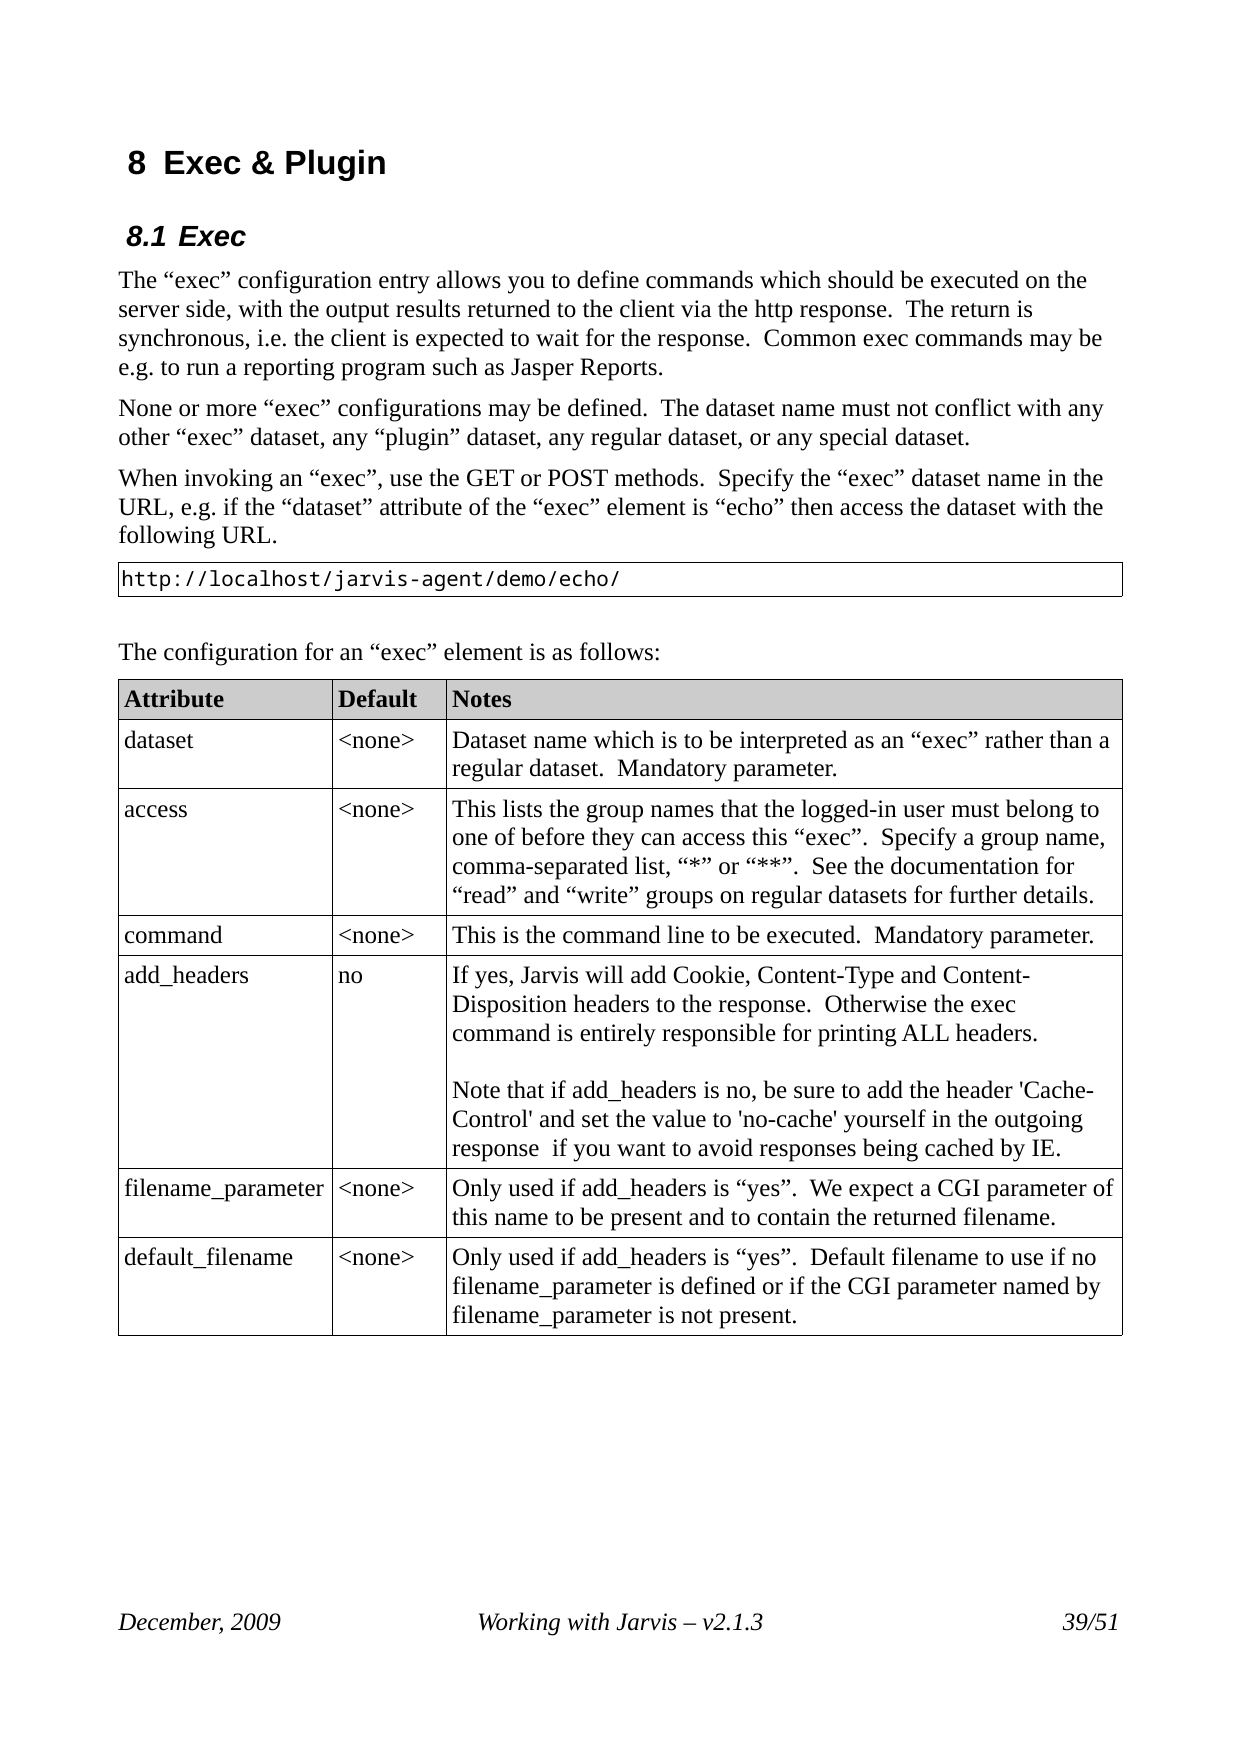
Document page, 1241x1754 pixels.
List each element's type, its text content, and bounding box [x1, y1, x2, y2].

subtitle Exec & Plugin [118, 143, 1122, 182]
text The “exec” configuration entry allows you to define commands which should be executed on the server side, with the output results returned to the client via the http response. The return is synchronous, i.e. the client is expected to wait for the response. Common exec commands may be e.g. to run a reporting program such as Jasper Reports. [118, 265, 1122, 380]
table_cell Only used if add_headers is “yes”. We expect a CGI parameter of this name to be present and to contain the returned filename. [447, 1169, 1122, 1237]
table_header Default [333, 680, 446, 719]
table_cell add_headers [119, 956, 332, 1168]
table_cell default_filename [119, 1238, 332, 1334]
table_cell Only used if add_headers is “yes”. Default filename to use if no filename_parameter is defined or if the CGI parameter named by filename_parameter is not present. [447, 1238, 1122, 1334]
table_cell no [333, 956, 446, 1168]
table_cell <none> [333, 1169, 446, 1237]
table_header Attribute [119, 680, 332, 719]
text http://localhost/jarvis-agent/demo/echo/ [119, 563, 1122, 596]
table_cell <none> [333, 789, 446, 914]
table_cell access [119, 789, 332, 914]
table_cell Dataset name which is to be interpreted as an “exec” rather than a regular dataset. Mandatory parameter. [447, 720, 1122, 788]
table_cell command [119, 916, 332, 955]
table_cell If yes, Jarvis will add Cookie, Content-Type and Content-Disposition headers to the response. Otherwise the exec command is entirely responsible for printing ALL headers. Note that if add_headers is no, be sure to add the header 'Cache-Control' and set the value to 'no-cache' yourself in the outgoing response if you want to avoid responses being cached by IE. [447, 956, 1122, 1168]
table_cell <none> [333, 1238, 446, 1334]
table_cell <none> [333, 720, 446, 788]
text None or more “exec” configurations may be defined. The dataset name must not conflict with any other “exec” dataset, any “plugin” dataset, any regular dataset, or any special dataset. [118, 393, 1122, 450]
table_cell <none> [333, 916, 446, 955]
table_cell filename_parameter [119, 1169, 332, 1237]
subtitle Exec [118, 219, 1122, 253]
table_cell This lists the group names that the logged-in user must belong to one of before they can access this “exec”. Specify a group name, comma-separated list, “*” or “**”. See the documentation for “read” and “write” groups on regular datasets for further details. [447, 789, 1122, 914]
table_cell dataset [119, 720, 332, 788]
table_header Notes [447, 680, 1122, 719]
text The configuration for an “exec” element is as follows: [118, 637, 1122, 666]
table_cell This is the command line to be executed. Mandatory parameter. [447, 916, 1122, 955]
text When invoking an “exec”, use the GET or POST methods. Specify the “exec” dataset name in the URL, e.g. if the “dataset” attribute of the “exec” element is “echo” then access the dataset with the following URL. [118, 463, 1122, 549]
